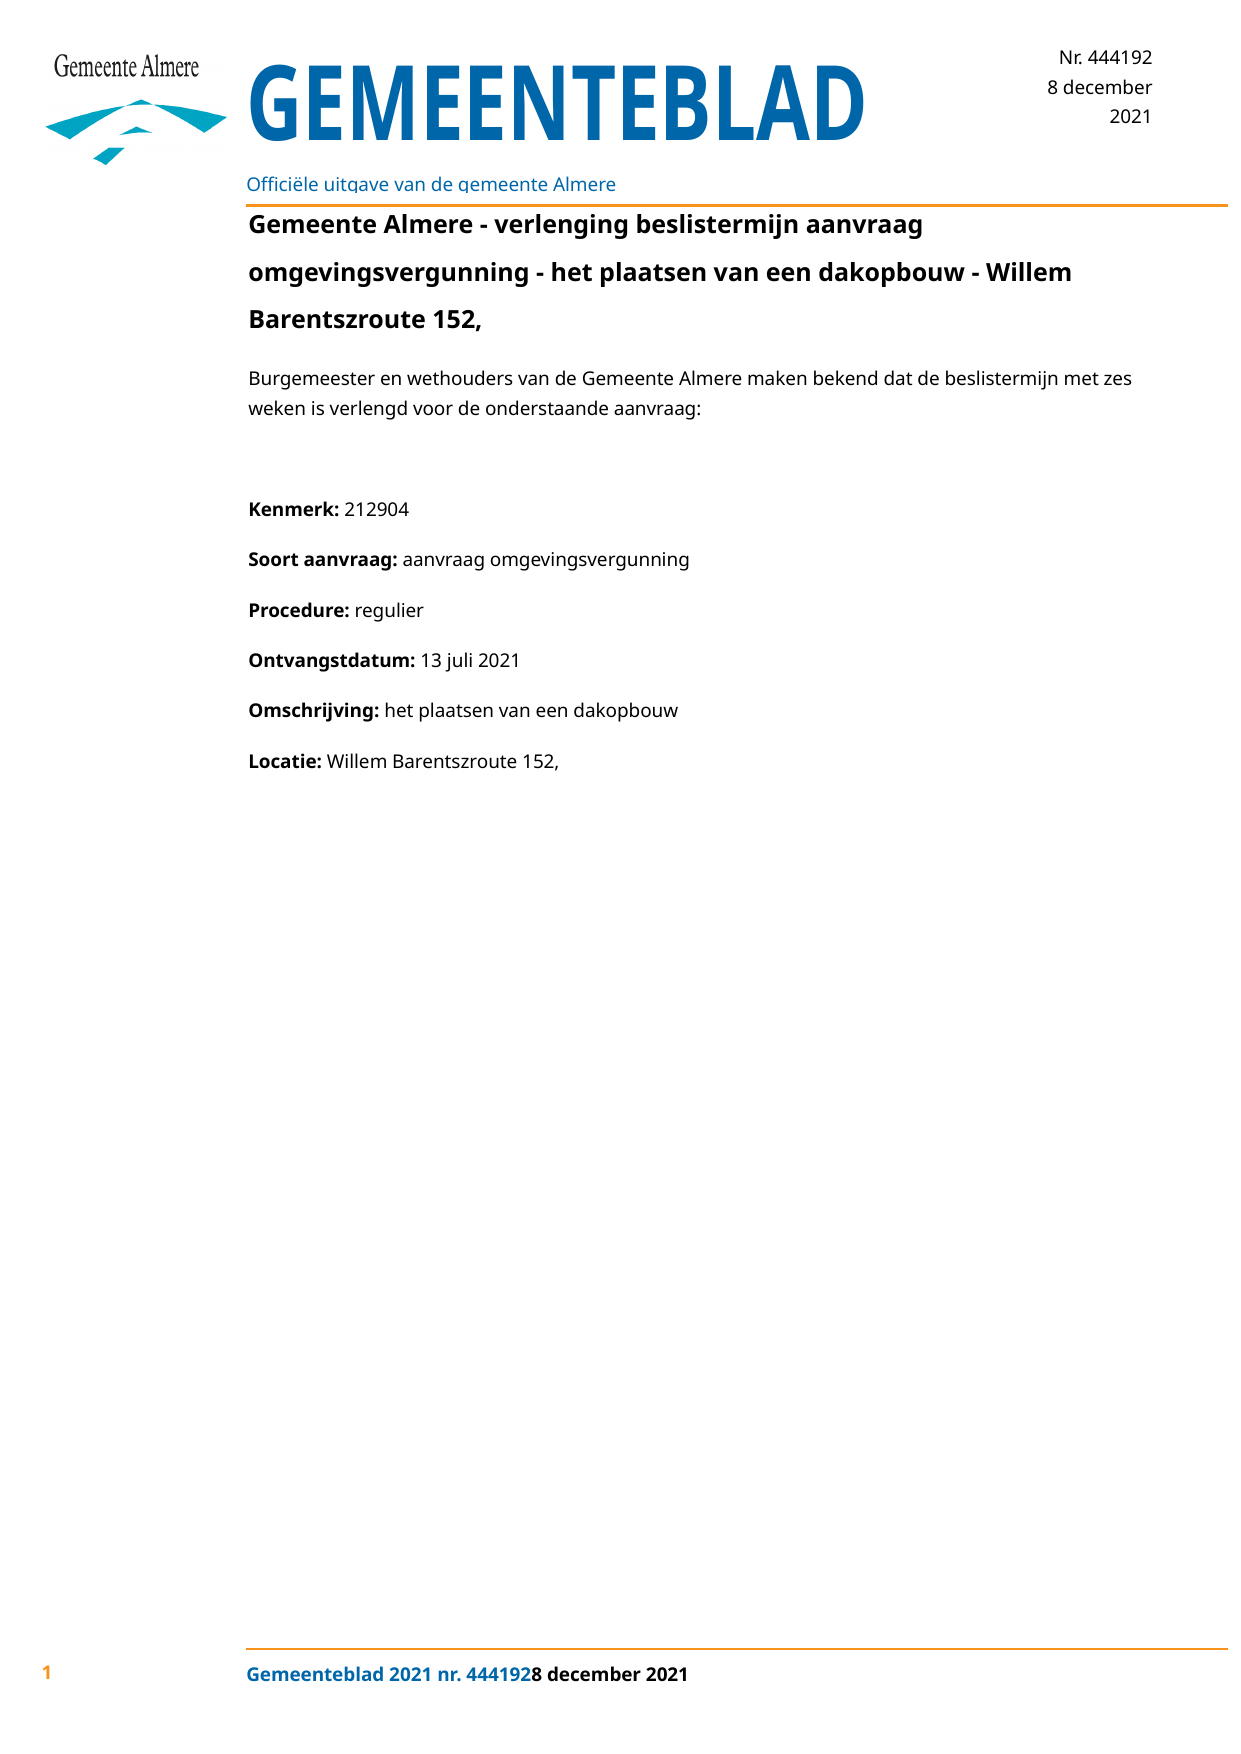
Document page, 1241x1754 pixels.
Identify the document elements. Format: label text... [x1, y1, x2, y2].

picture [41, 47, 231, 172]
text Locatie: Willem Barentszroute 152, [248, 748, 1152, 774]
text Omschrijving: het plaatsen van een dakopbouw [248, 698, 1152, 723]
text Soort aanvraag: aanvraag omgevingsvergunning [248, 546, 1152, 572]
text Gemeente Almere - verlenging beslistermijn aanvraag omgevingsvergunning - het plaatsen van een dakopbouw - Willem Barentszroute 152, [248, 207, 1152, 336]
text Burgemeester en wethouders van de Gemeente Almere maken bekend dat de beslistermijn met zes weken is verlengd voor de onderstaande aanvraag: [248, 366, 1152, 421]
text Kenmerk: 212904 [248, 496, 1152, 522]
text Ontvangstdatum: 13 juli 2021 [248, 647, 1152, 673]
text Procedure: regulier [248, 597, 1152, 622]
